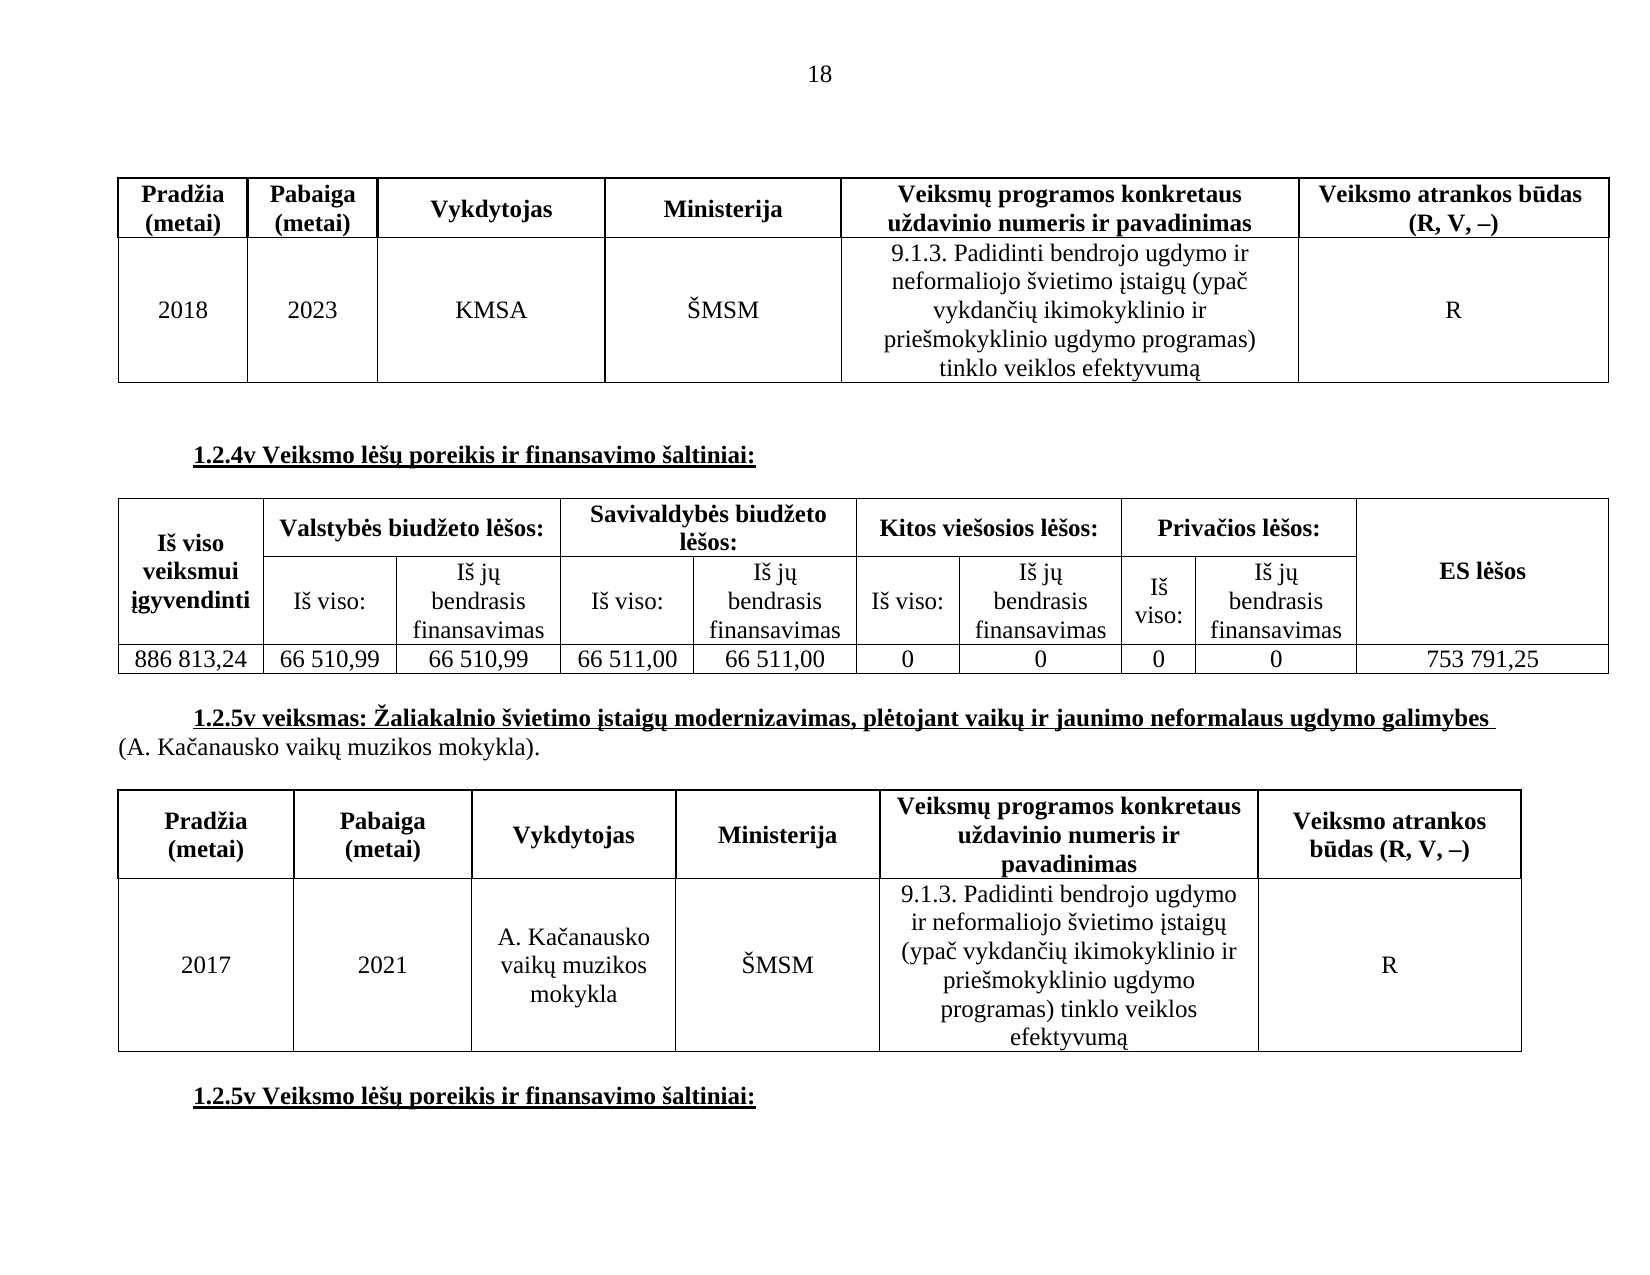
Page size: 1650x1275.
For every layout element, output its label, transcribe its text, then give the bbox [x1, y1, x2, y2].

table_cell 66 510,99 [397, 645, 560, 673]
table_header Valstybės biudžeto lėšos: [264, 499, 560, 556]
table_header Veiksmų programos konkretaus uždavinio numeris ir pavadinimas [881, 791, 1257, 878]
table_cell Iš jų bendrasis finansavimas [694, 557, 856, 643]
table_cell Iš viso: [1122, 557, 1195, 643]
table_header Kitos viešosios lėšos: [857, 499, 1121, 556]
table_cell 66 511,00 [694, 645, 856, 673]
table_cell 0 [1122, 645, 1195, 673]
table_cell 0 [1196, 645, 1356, 673]
table_header ES lėšos [1357, 499, 1608, 643]
table_cell 0 [857, 645, 959, 673]
table_header Ministerija [677, 791, 879, 878]
table_cell ŠMSM [676, 879, 879, 1051]
table_cell Iš viso: [264, 557, 396, 643]
table_header Ministerija [606, 179, 840, 237]
table_cell 66 511,00 [561, 645, 693, 673]
text 1.2.5v veiksmas: Žaliakalnio švietimo įstaigų modernizavimas, plėtojant vaikų ir jaunimo neformalaus ugdymo galimybes (A. Kačanausko vaikų muzikos mokykla). [118, 703, 1521, 761]
text 1.2.5v Veiksmo lėšų poreikis ir finansavimo šaltiniai: [118, 1081, 1521, 1110]
table_cell 2023 [248, 238, 377, 382]
table_cell ŠMSM [606, 238, 841, 382]
table_cell 66 510,99 [264, 645, 396, 673]
table_cell 9.1.3. Padidinti bendrojo ugdymo ir neformaliojo švietimo įstaigų (ypač vykdančių ikimokyklinio ir priešmokyklinio ugdymo programas) tinklo veiklos efektyvumą [880, 879, 1258, 1051]
table_cell Iš jų bendrasis finansavimas [397, 557, 560, 643]
table_header Pradžia (metai) [119, 791, 293, 878]
table_header Pabaiga (metai) [295, 791, 471, 878]
table_cell 2021 [294, 879, 471, 1051]
table_cell Iš jų bendrasis finansavimas [960, 557, 1121, 643]
table_header Pabaiga (metai) [249, 179, 376, 237]
table_header Veiksmo atrankos būdas (R, V, –) [1259, 791, 1520, 878]
table_cell 0 [960, 645, 1121, 673]
table_header Vykdytojas [473, 791, 675, 878]
table_cell Iš viso: [561, 557, 693, 643]
table_cell Iš viso: [857, 557, 959, 643]
table_cell R [1299, 238, 1608, 382]
table_header Pradžia (metai) [119, 179, 246, 237]
table_header Iš viso veiksmui įgyvendinti [119, 499, 263, 643]
table_cell 2018 [119, 238, 247, 382]
table_header Privačios lėšos: [1122, 499, 1356, 556]
table_header Veiksmo atrankos būdas (R, V, –) [1300, 179, 1608, 237]
table_header Vykdytojas [379, 179, 604, 237]
table_cell 9.1.3. Padidinti bendrojo ugdymo ir neformaliojo švietimo įstaigų (ypač vykdančių ikimokyklinio ir priešmokyklinio ugdymo programas) tinklo veiklos efektyvumą [842, 238, 1298, 382]
table_cell 753 791,25 [1357, 645, 1608, 673]
table_header Savivaldybės biudžeto lėšos: [561, 499, 856, 556]
table_cell A. Kačanausko vaikų muzikos mokykla [472, 879, 675, 1051]
table_cell 2017 [119, 879, 293, 1051]
table_cell KMSA [378, 238, 604, 382]
table_header Veiksmų programos konkretaus uždavinio numeris ir pavadinimas [842, 179, 1298, 237]
table_cell R [1259, 879, 1521, 1051]
table_cell Iš jų bendrasis finansavimas [1196, 557, 1356, 643]
table_cell 886 813,24 [119, 645, 263, 673]
text 1.2.4v Veiksmo lėšų poreikis ir finansavimo šaltiniai: [118, 440, 1521, 469]
